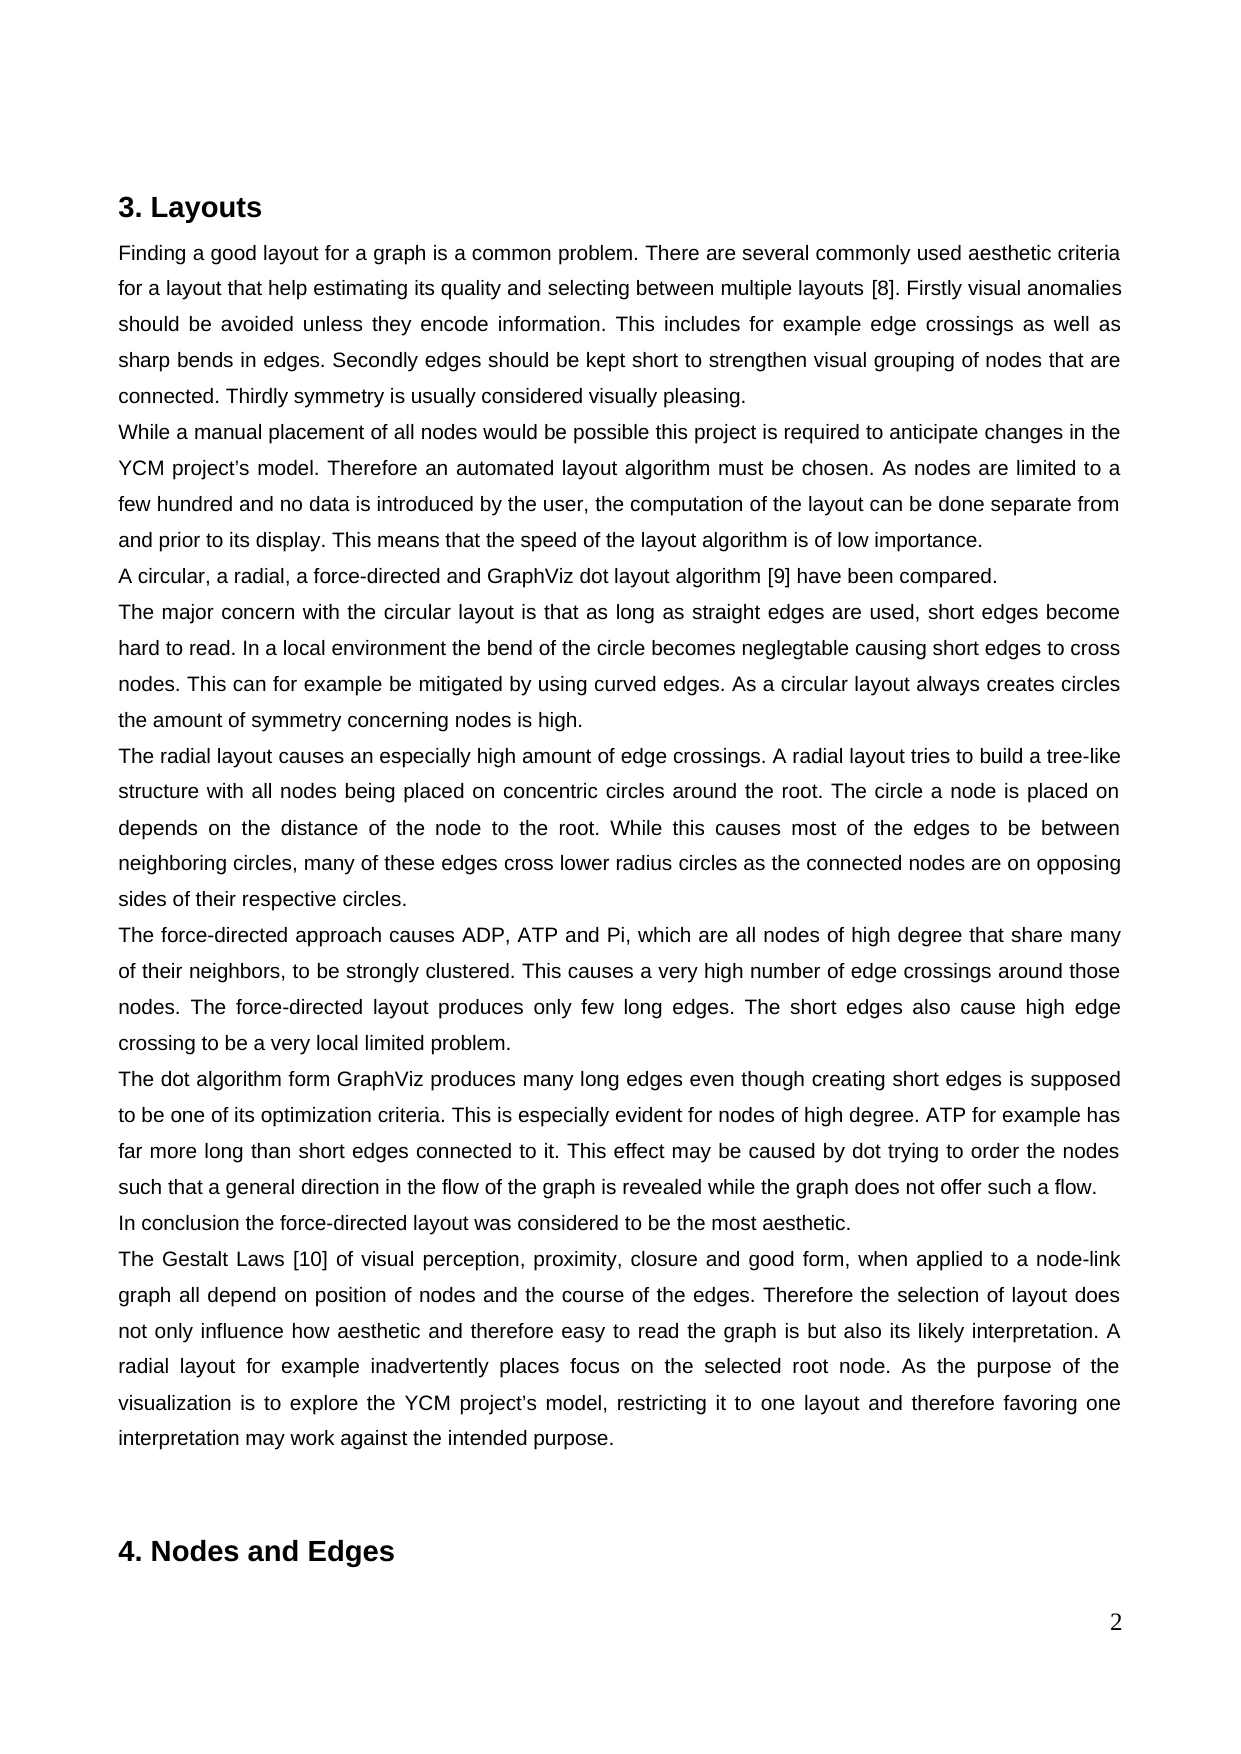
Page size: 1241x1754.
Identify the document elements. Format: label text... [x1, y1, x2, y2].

text A circular, a radial, a force-directed and GraphViz dot layout algorithm [9] have been compared. [118, 564, 1122, 588]
text The force-directed approach causes ADP, ATP and Pi, which are all nodes of high degree that share many of their neighbors, to be strongly clustered. This causes a very high number of edge crossings around those nodes. The force-directed layout produces only few long edges. The short edges also cause high edge crossing to be a very local limited problem. [118, 923, 1122, 1055]
text The Gestalt Laws [10] of visual perception, proximity, closure and good form, when applied to a node-link graph all depend on position of nodes and the course of the edges. Therefore the selection of layout does not only influence how aesthetic and therefore easy to read the graph is but also its likely interpretation. A radial layout for example inadvertently places focus on the selected root node. As the purpose of the visualization is to explore the YCM project’s model, restricting it to one layout and therefore favoring one interpretation may work against the intended purpose. [118, 1247, 1122, 1450]
text Finding a good layout for a graph is a common problem. There are several commonly used aesthetic criteria for a layout that help estimating its quality and selecting between multiple layouts [8]. Firstly visual anomalies should be avoided unless they encode information. This includes for example edge crossings as well as sharp bends in edges. Secondly edges should be kept short to strengthen visual grouping of nodes that are connected. Thirdly symmetry is usually considered visually pleasing. [118, 240, 1122, 408]
text The major concern with the circular layout is that as long as straight edges are used, short edges become hard to read. In a local environment the bend of the circle becomes neglegtable causing short edges to cross nodes. This can for example be mitigated by using curved edges. As a circular layout always creates circles the amount of symmetry concerning nodes is high. [118, 600, 1122, 731]
text The dot algorithm form GraphViz produces many long edges even though creating short edges is supposed to be one of its optimization criteria. This is especially evident for nodes of high degree. ATP for example has far more long than short edges connected to it. This effect may be caused by dot trying to order the nodes such that a general direction in the flow of the graph is revealed while the graph does not offer such a flow. [118, 1067, 1122, 1199]
text In conclusion the force-directed layout was considered to be the most aesthetic. [118, 1211, 1122, 1234]
text 4. Nodes and Edges [118, 1534, 1122, 1568]
text While a manual placement of all nodes would be possible this project is required to anticipate changes in the YCM project’s model. Therefore an automated layout algorithm must be chosen. As nodes are limited to a few hundred and no data is introduced by the user, the computation of the layout can be done separate from and prior to its display. This means that the speed of the layout algorithm is of low importance. [118, 420, 1122, 552]
text 3. Layouts [118, 190, 1122, 223]
text The radial layout causes an especially high amount of edge crossings. A radial layout tries to build a tree-like structure with all nodes being placed on concentric circles around the root. The circle a node is placed on depends on the distance of the node to the root. While this causes most of the edges to be between neighboring circles, many of these edges cross lower radius circles as the connected nodes are on opposing sides of their respective circles. [118, 743, 1122, 911]
